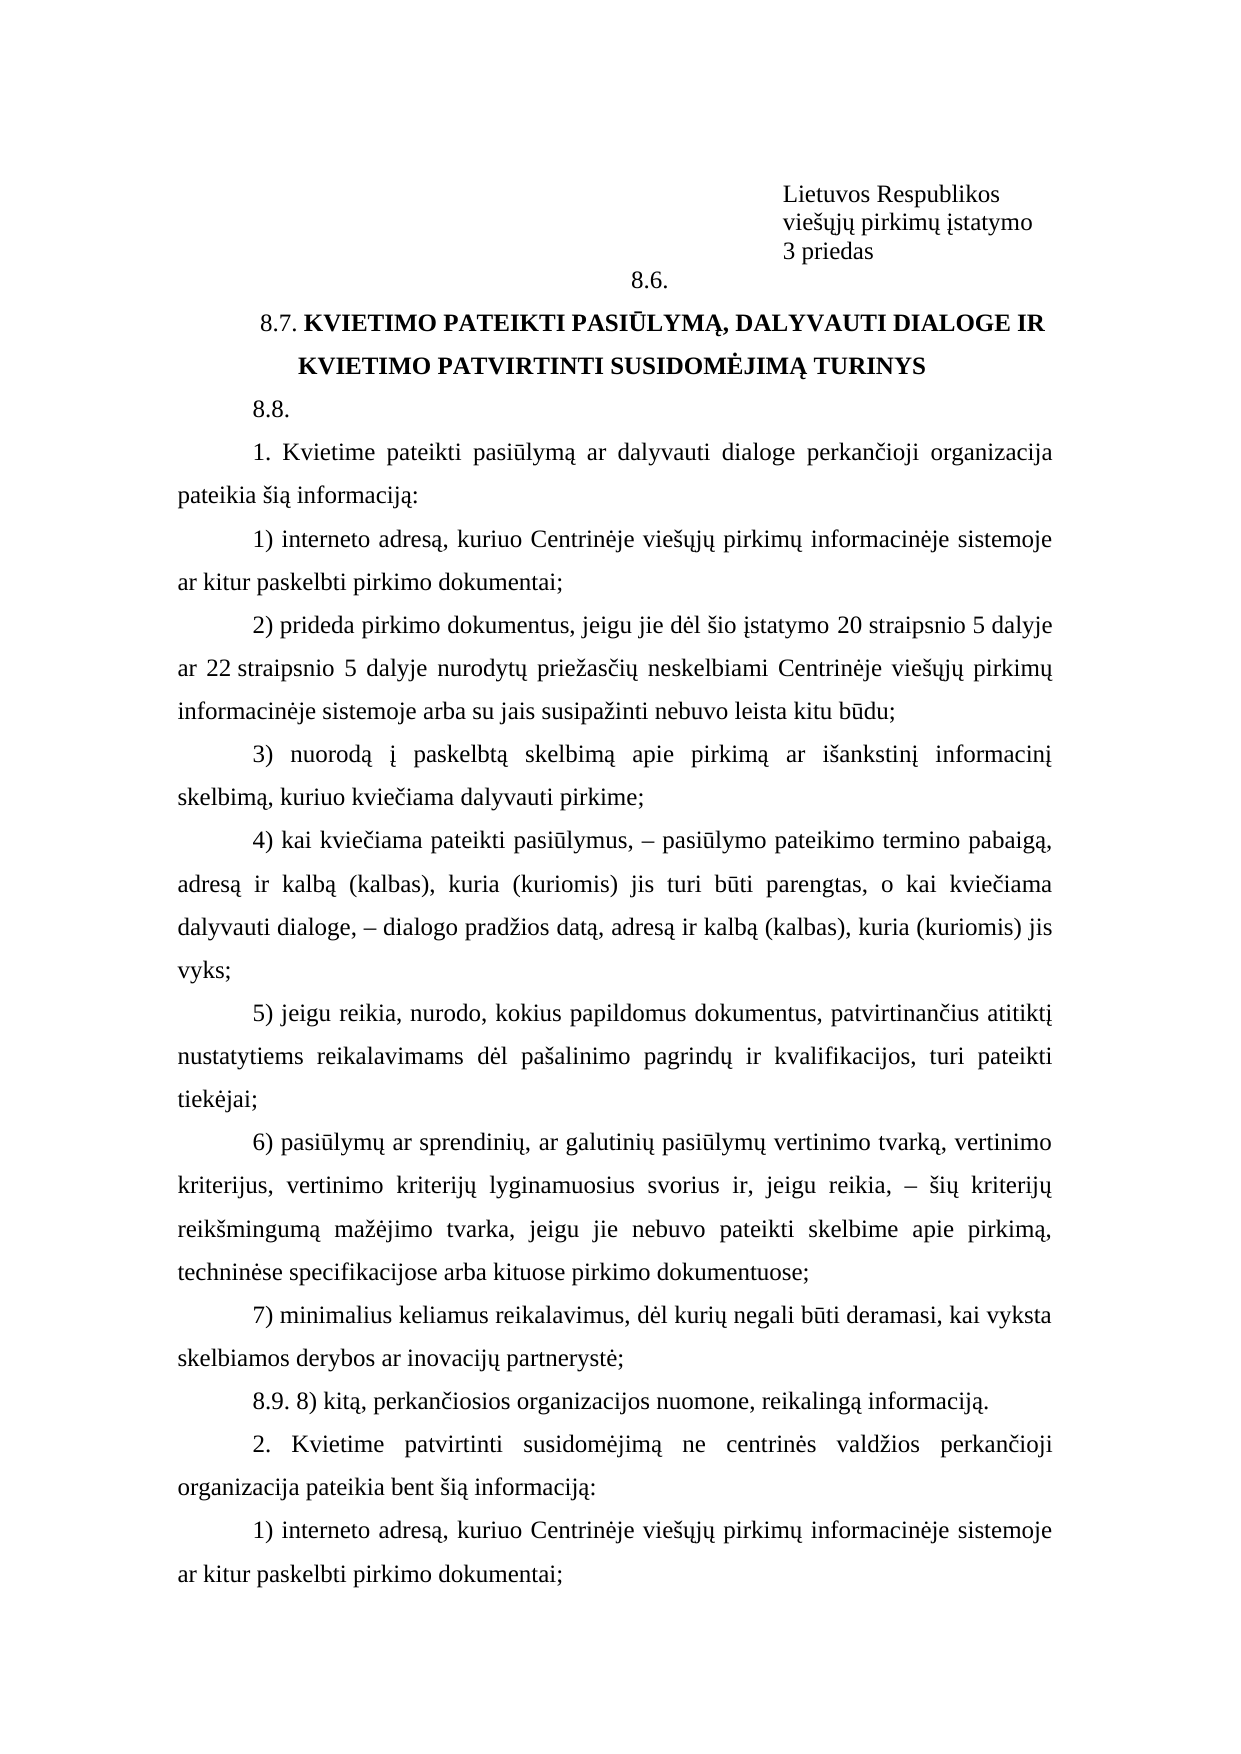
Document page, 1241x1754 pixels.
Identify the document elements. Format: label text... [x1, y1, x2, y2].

text 2) prideda pirkimo dokumentus, jeigu jie dėl šio įstatymo 20 straipsnio 5 dalyje ar 22 straipsnio 5 dalyje nurodytų priežasčių neskelbiami Centrinėje viešųjų pirkimų informacinėje sistemoje arba su jais susipažinti nebuvo leista kitu būdu; [177, 610, 1053, 725]
text 7) minimalius keliamus reikalavimus, dėl kurių negali būti deramasi, kai vyksta skelbiamos derybos ar inovacijų partnerystė; [177, 1300, 1053, 1372]
text 5) jeigu reikia, nurodo, kokius papildomus dokumentus, patvirtinančius atitiktį nustatytiems reikalavimams dėl pašalinimo pagrindų ir kvalifikacijos, turi pateikti tiekėjai; [177, 998, 1053, 1113]
text 6) pasiūlymų ar sprendinių, ar galutinių pasiūlymų vertinimo tvarką, vertinimo kriterijus, vertinimo kriterijų lyginamuosius svorius ir, jeigu reikia, – šių kriterijų reikšmingumą mažėjimo tvarka, jeigu jie nebuvo pateikti skelbime apie pirkimą, techninėse specifikacijose arba kituose pirkimo dokumentuose; [177, 1127, 1053, 1286]
text 1. Kvietime pateikti pasiūlymą ar dalyvauti dialoge perkančioji organizacija pateikia šią informaciją: [177, 437, 1053, 509]
text Lietuvos Respublikos [783, 179, 1053, 207]
text 4) kai kviečiama pateikti pasiūlymus, – pasiūlymo pateikimo termino pabaigą, adresą ir kalbą (kalbas), kuria (kuriomis) jis turi būti parengtas, o kai kviečiama dalyvauti dialoge, – dialogo pradžios datą, adresą ir kalbą (kalbas), kuria (kuriomis) jis vyks; [177, 826, 1053, 984]
text 1) interneto adresą, kuriuo Centrinėje viešųjų pirkimų informacinėje sistemoje ar kitur paskelbti pirkimo dokumentai; [177, 1516, 1053, 1587]
subtitle KVIETIMO PATEIKTI PASIŪLYMĄ, DALYVAUTI DIALOGE IR KVIETIMO PATVIRTINTI SUSIDOMĖJIMĄ TURINYS [177, 308, 1053, 380]
text viešųjų pirkimų įstatymo [783, 207, 1053, 236]
text 2. Kvietime patvirtinti susidomėjimą ne centrinės valdžios perkančioji organizacija pateikia bent šią informaciją: [177, 1429, 1053, 1501]
text 3 priedas [783, 236, 1053, 265]
subtitle 8) kitą, perkančiosios organizacijos nuomone, reikalingą informaciją. [177, 1386, 1053, 1415]
text 3) nuorodą į paskelbtą skelbimą apie pirkimą ar išankstinį informacinį skelbimą, kuriuo kviečiama dalyvauti pirkime; [177, 739, 1053, 811]
text 1) interneto adresą, kuriuo Centrinėje viešųjų pirkimų informacinėje sistemoje ar kitur paskelbti pirkimo dokumentai; [177, 524, 1053, 596]
